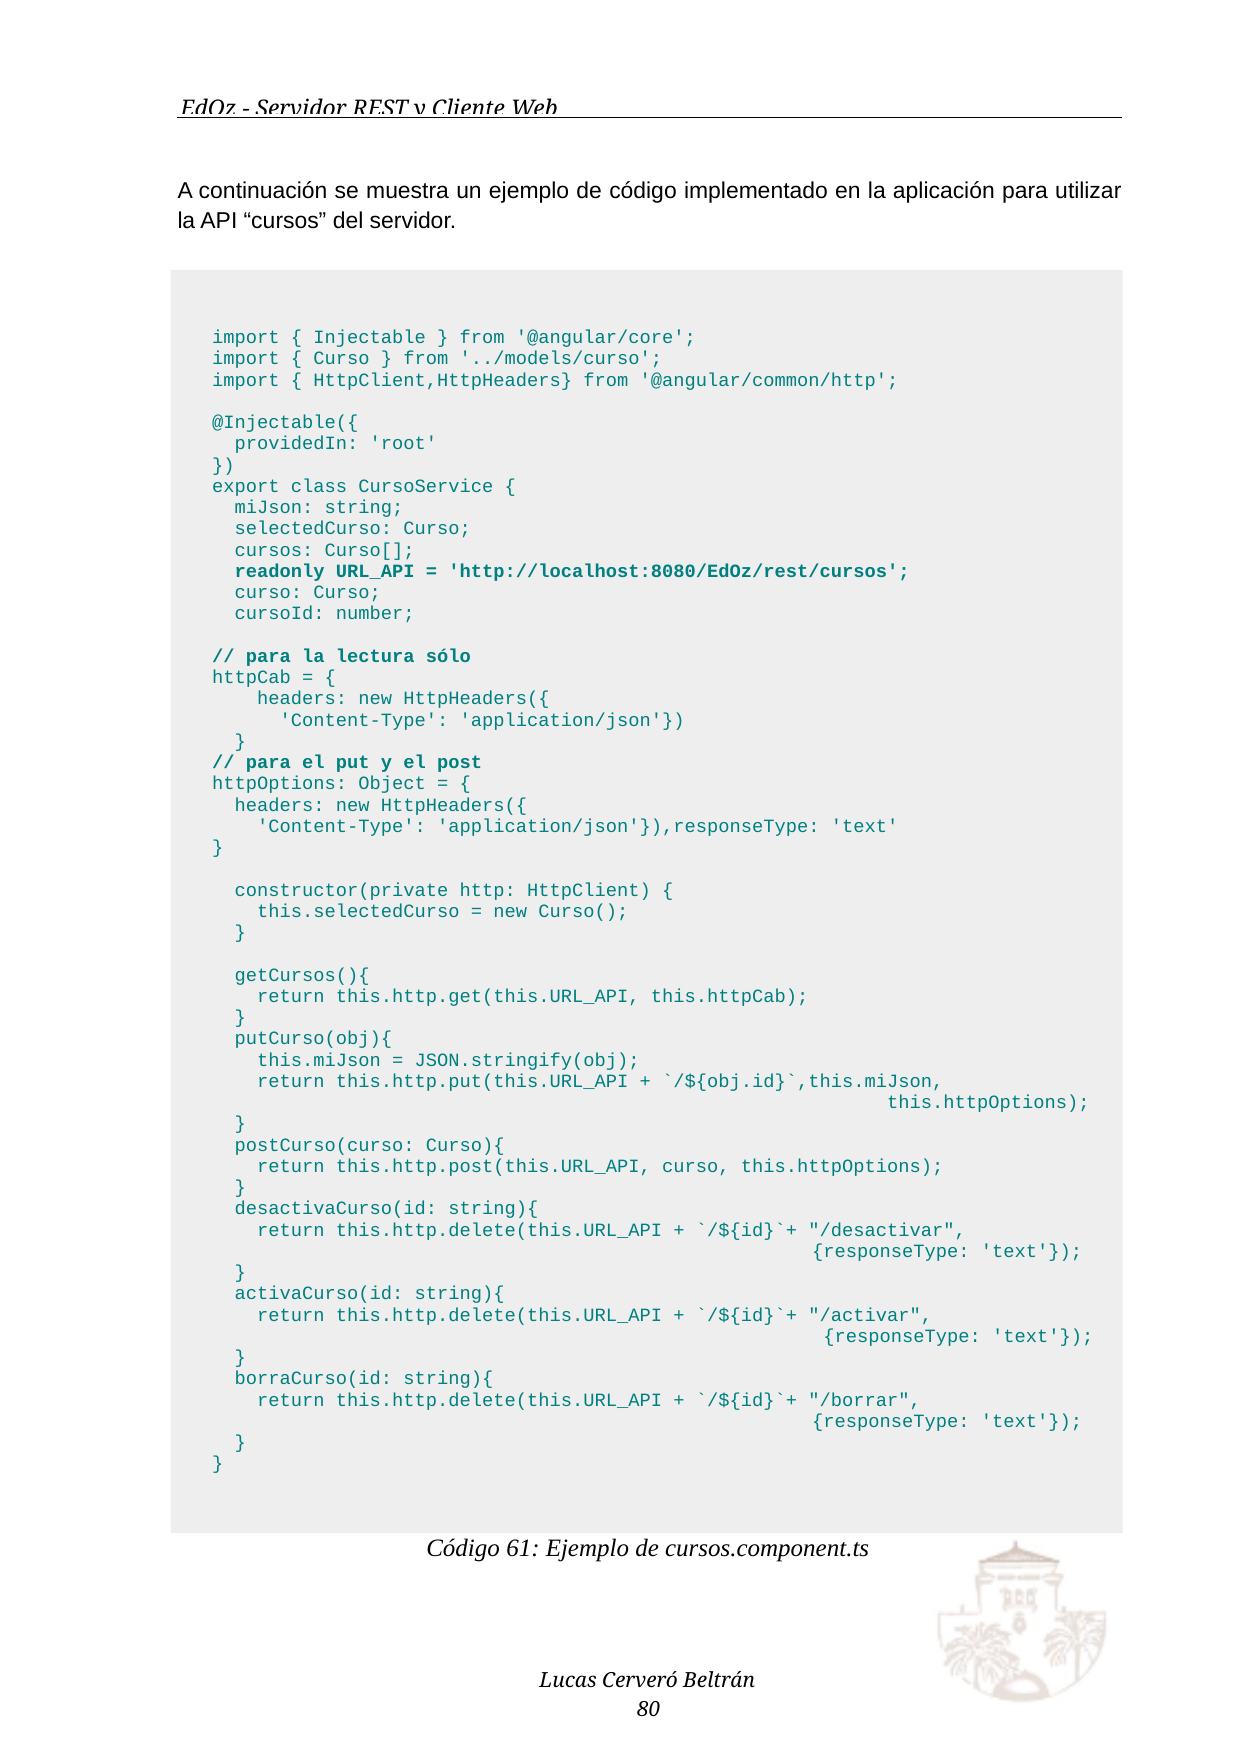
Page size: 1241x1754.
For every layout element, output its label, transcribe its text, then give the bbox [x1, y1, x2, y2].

text Código 61: Ejemplo de cursos.component.ts [162, 256, 1136, 1562]
text A continuación se muestra un ejemplo de código implementado en la aplicación para utilizar la API “cursos” del servidor. [177, 177, 1122, 234]
